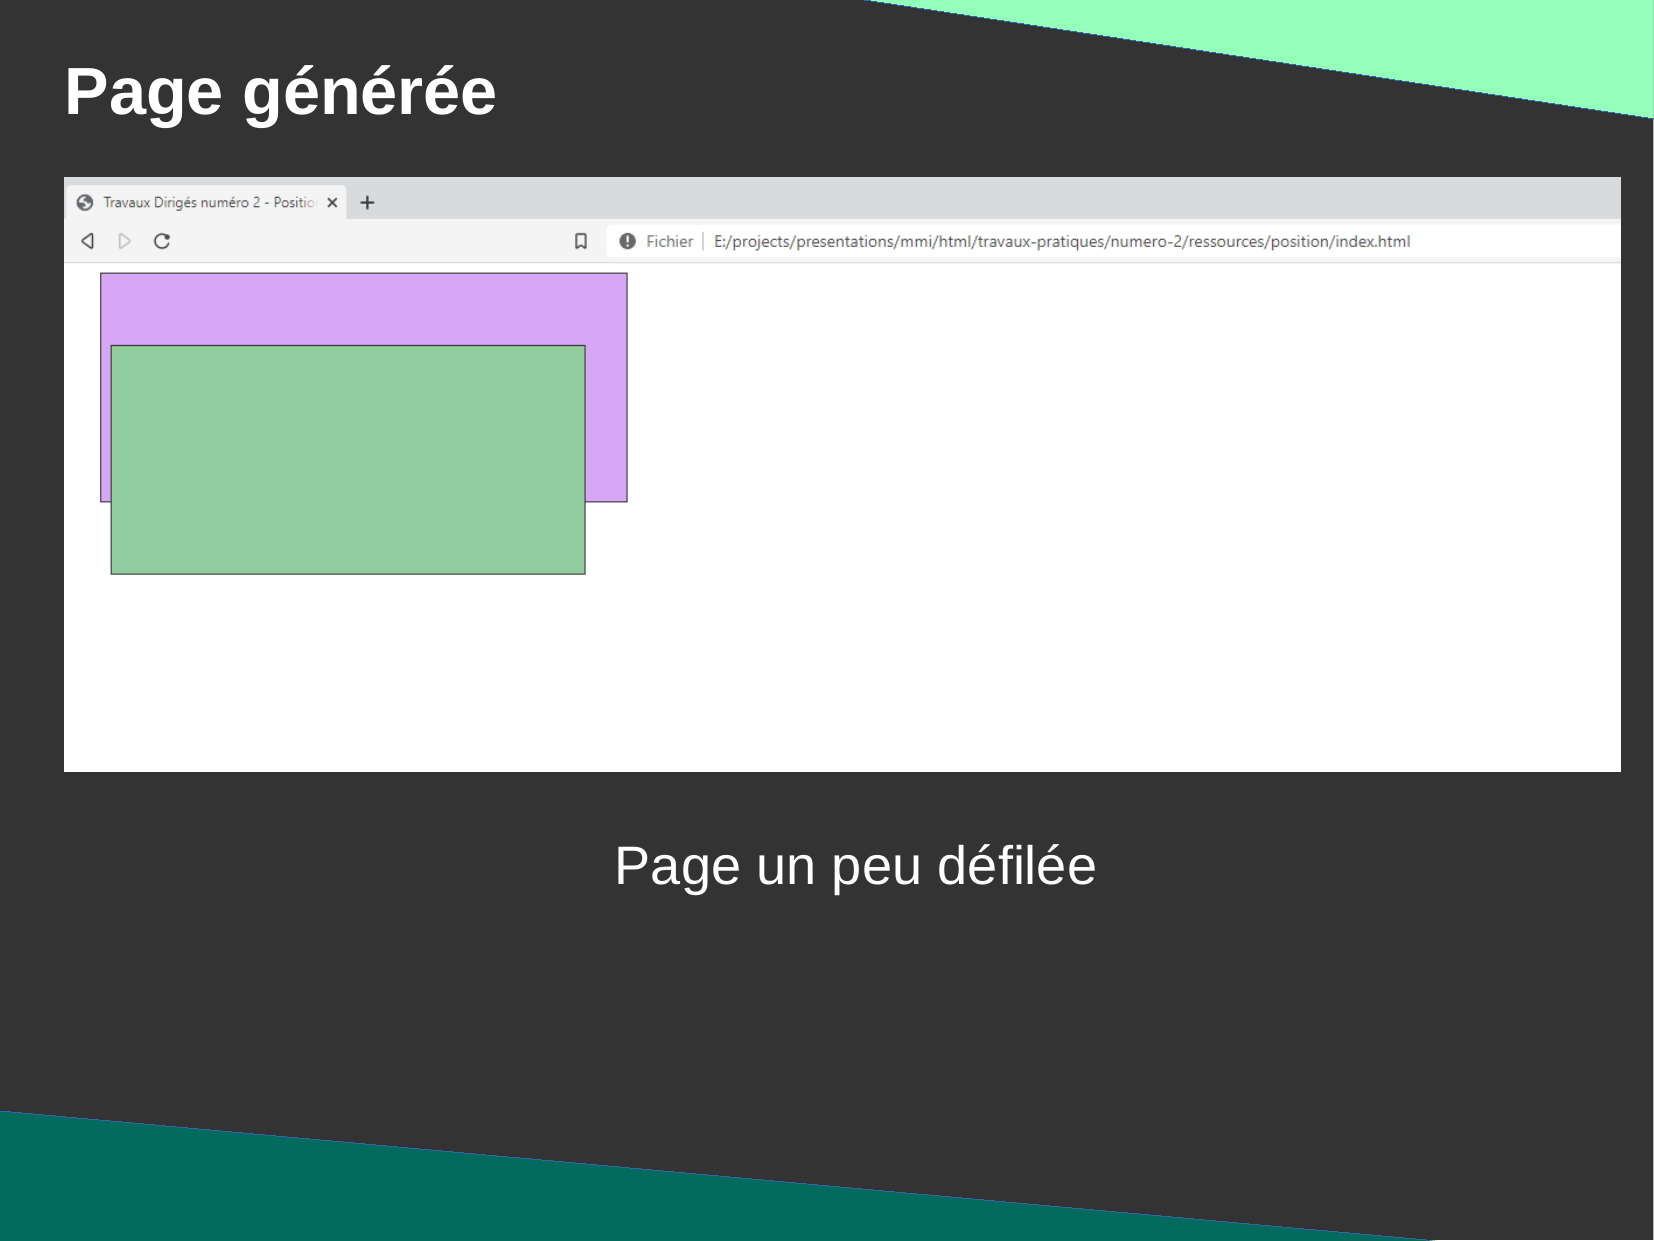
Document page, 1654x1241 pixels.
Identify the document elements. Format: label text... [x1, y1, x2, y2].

picture [64, 177, 1621, 772]
text_box [864, 0, 1654, 119]
title Page générée [64, 54, 1553, 157]
title Page un peu défilée [614, 835, 1099, 898]
